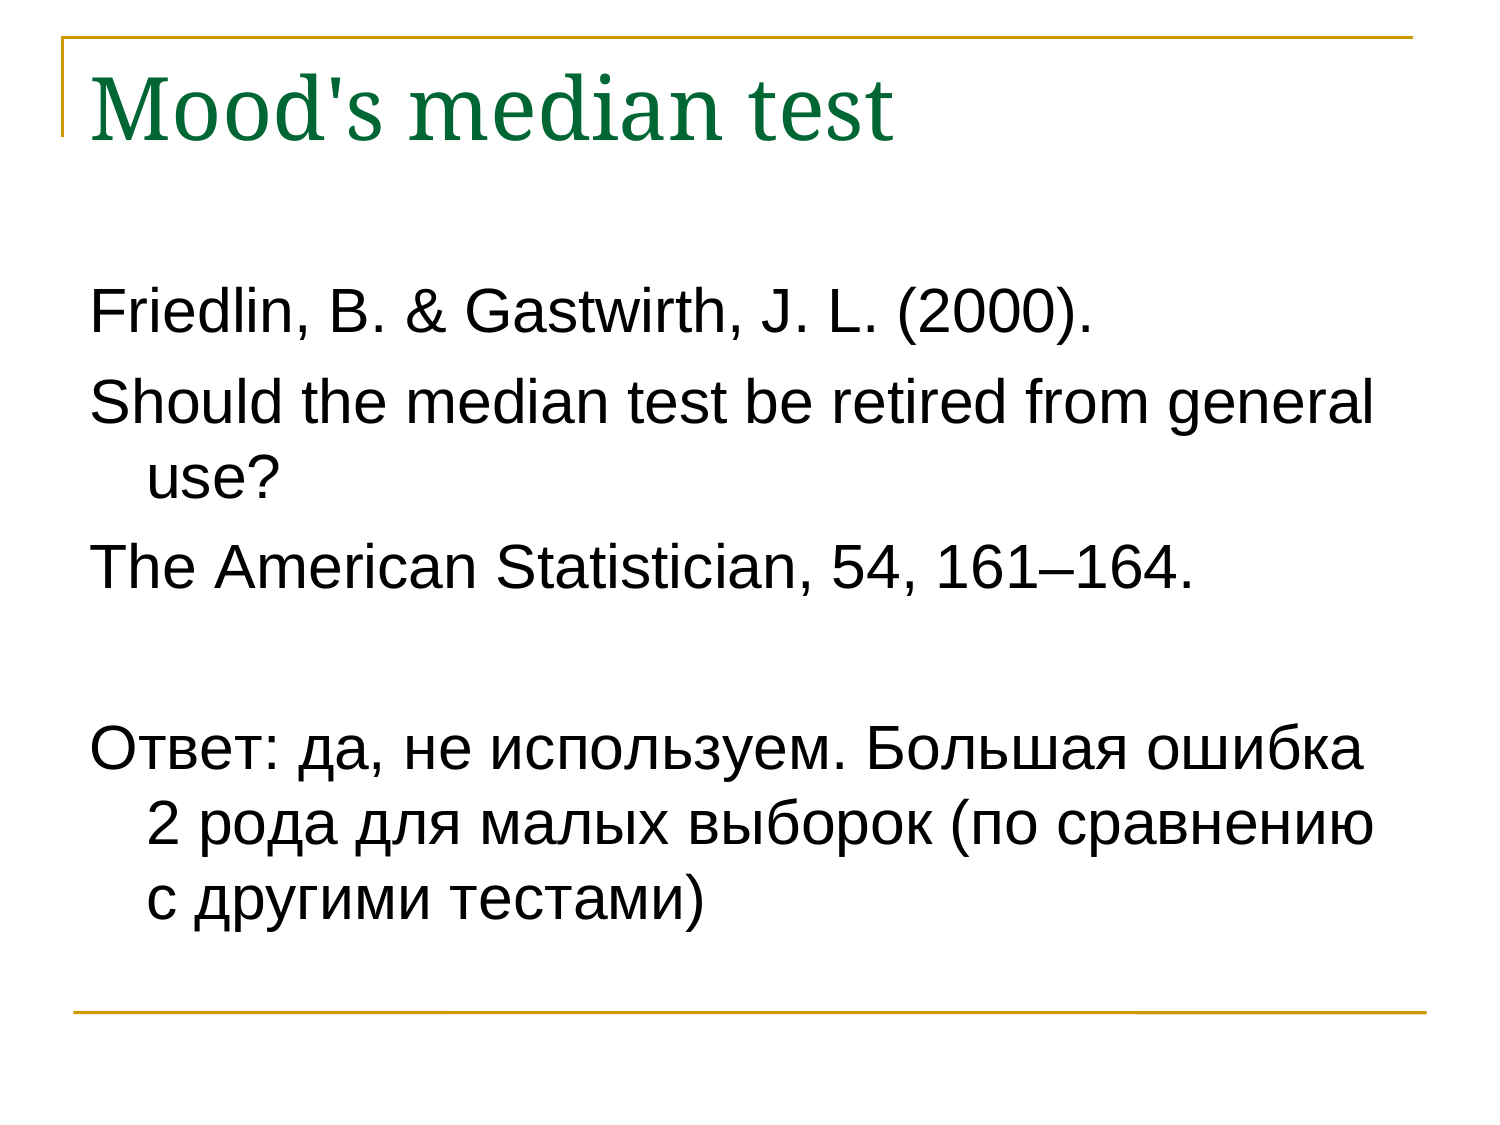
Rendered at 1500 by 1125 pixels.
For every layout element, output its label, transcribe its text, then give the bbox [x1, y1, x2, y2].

list Friedlin, B. & Gastwirth, J. L. (2000). Should the median test be retired from general use? The American Statistician, 54, 161–164. Ответ: да, не используем. Большая ошибка 2 рода для малых выборок (по сравнению с другими тестами) [75, 262, 1425, 1006]
title Mood's median test [75, 45, 1425, 233]
